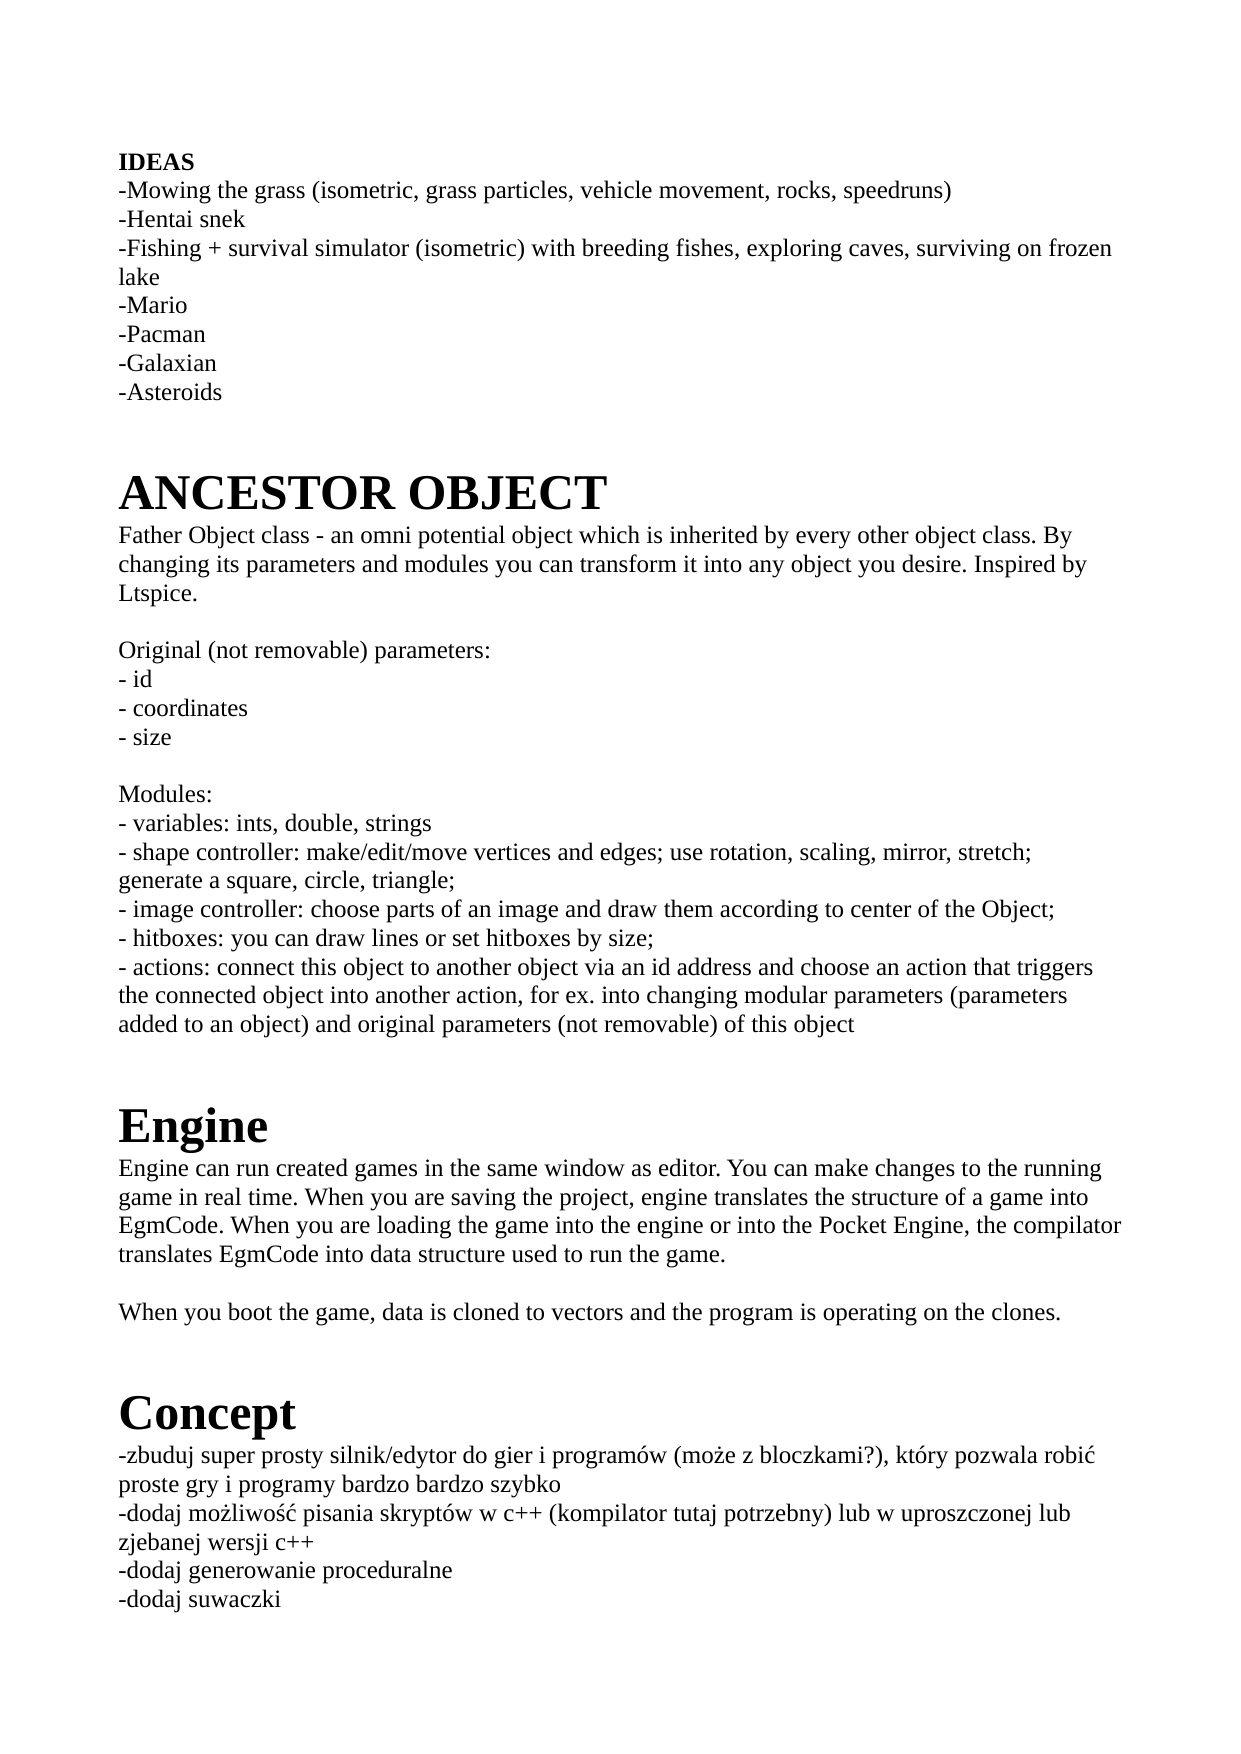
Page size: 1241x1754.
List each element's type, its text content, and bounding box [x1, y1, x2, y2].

text Modules: [118, 779, 1122, 808]
text -Hentai snek [118, 204, 1122, 233]
text -Mowing the grass (isometric, grass particles, vehicle movement, rocks, speedruns) [118, 176, 1122, 204]
text -Asteroids [118, 377, 1122, 406]
text ANCESTOR OBJECT [118, 463, 1122, 521]
text Concept [118, 1383, 1122, 1441]
text - shape controller: make/edit/move vertices and edges; use rotation, scaling, mirror, stretch; generate a square, circle, triangle; [118, 837, 1122, 894]
text - variables: ints, double, strings [118, 808, 1122, 837]
text - size [118, 722, 1122, 751]
text -dodaj suwaczki [118, 1584, 1122, 1613]
text -dodaj możliwość pisania skryptów w c++ (kompilator tutaj potrzebny) lub w uproszczonej lub zjebanej wersji c++ [118, 1498, 1122, 1556]
text - coordinates [118, 693, 1122, 722]
text -Pacman [118, 319, 1122, 348]
text -dodaj generowanie proceduralne [118, 1556, 1122, 1584]
text - image controller: choose parts of an image and draw them according to center of the Object; [118, 894, 1122, 923]
text - actions: connect this object to another object via an id address and choose an action that triggers the connected object into another action, for ex. into changing modular parameters (parameters added to an object) and original parameters (not removable) of this object [118, 952, 1122, 1038]
text - hitboxes: you can draw lines or set hitboxes by size; [118, 923, 1122, 952]
text -Fishing + survival simulator (isometric) with breeding fishes, exploring caves, surviving on frozen lake [118, 233, 1122, 291]
text Father Object class - an omni potential object which is inherited by every other object class. By changing its parameters and modules you can transform it into any object you desire. Inspired by Ltspice. [118, 521, 1122, 607]
text IDEAS [118, 147, 1122, 176]
text -zbuduj super prosty silnik/edytor do gier i programów (może z bloczkami?), który pozwala robić proste gry i programy bardzo bardzo szybko [118, 1441, 1122, 1498]
text Original (not removable) parameters: [118, 636, 1122, 664]
text Engine can run created games in the same window as editor. You can make changes to the running game in real time. When you are saving the project, engine translates the structure of a game into EgmCode. When you are loading the game into the engine or into the Pocket Engine, the compilator translates EgmCode into data structure used to run the game. [118, 1153, 1122, 1268]
text When you boot the game, data is cloned to vectors and the program is operating on the clones. [118, 1297, 1122, 1326]
text Engine [118, 1096, 1122, 1153]
text - id [118, 664, 1122, 693]
text -Mario [118, 291, 1122, 319]
text -Galaxian [118, 348, 1122, 377]
